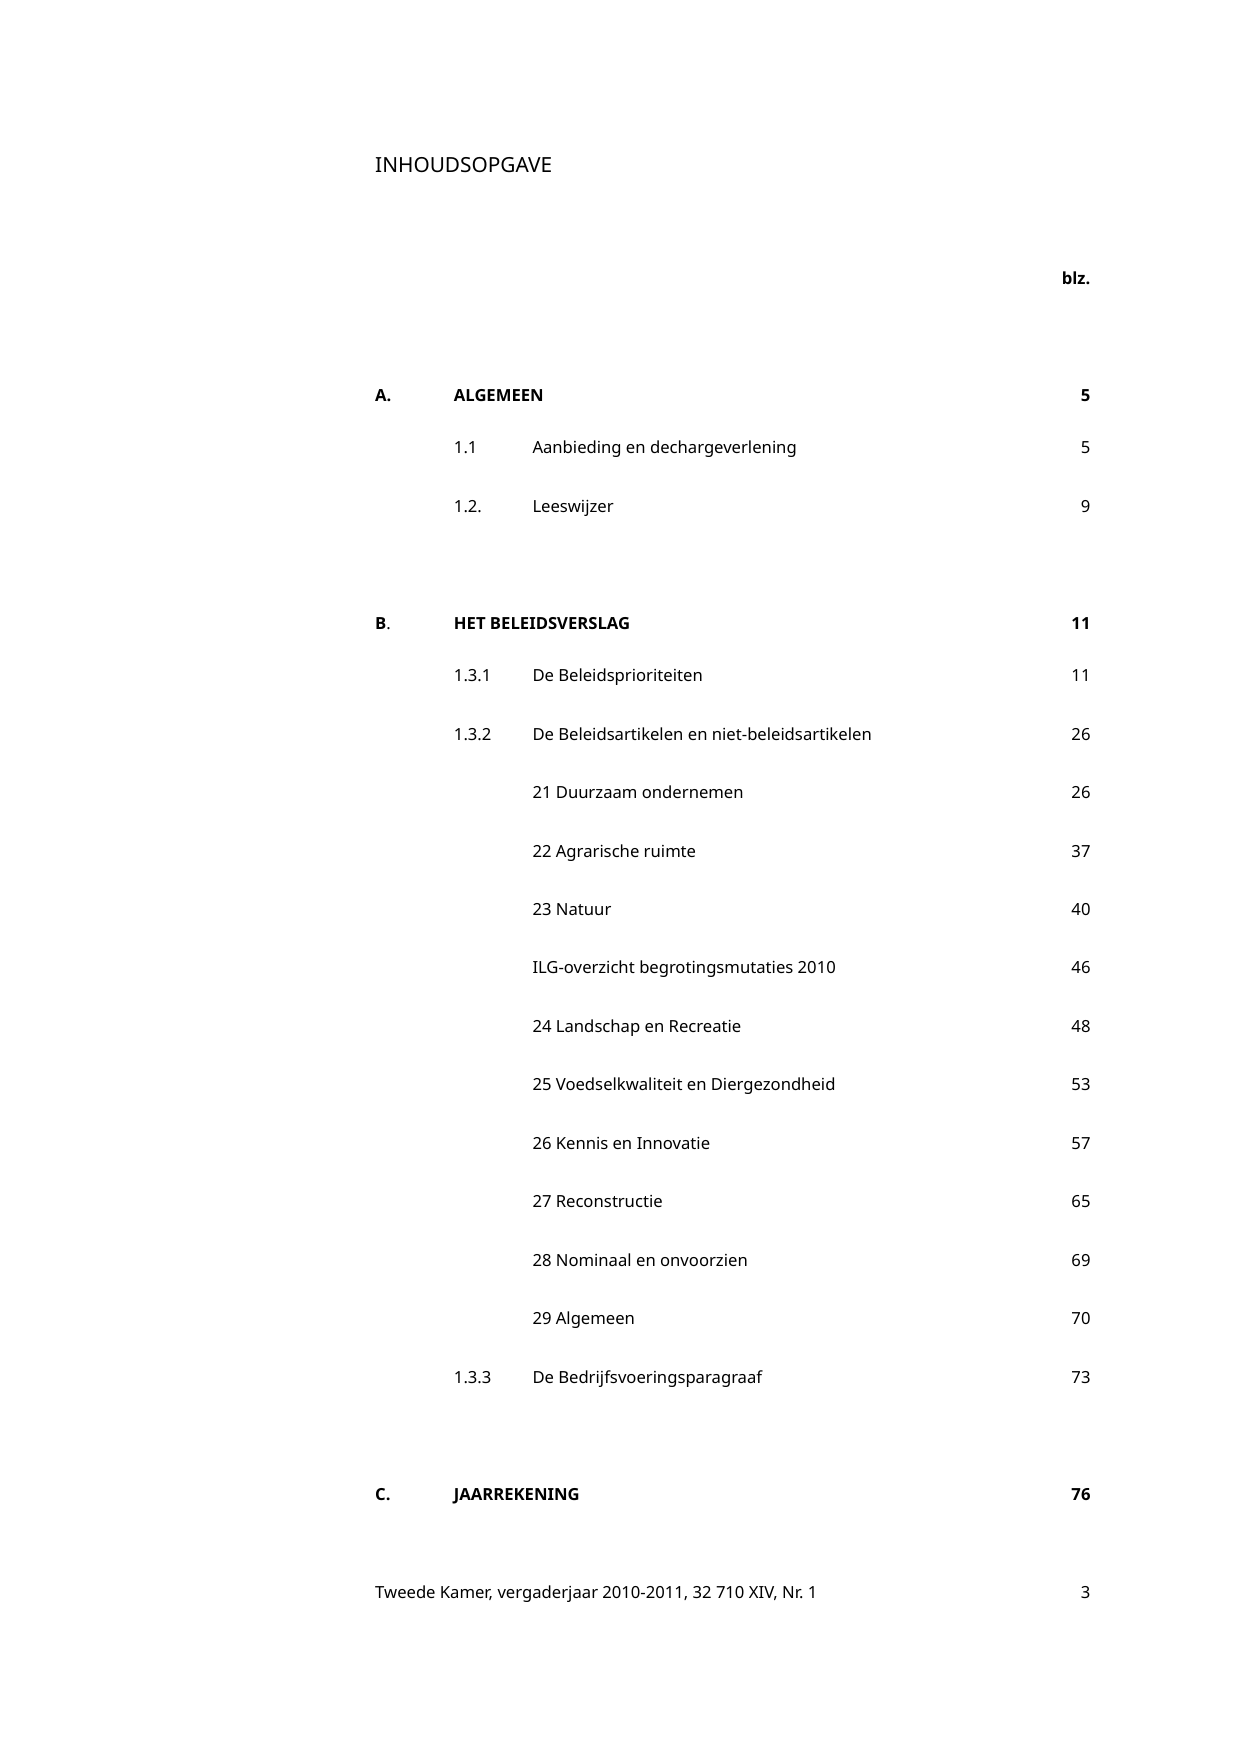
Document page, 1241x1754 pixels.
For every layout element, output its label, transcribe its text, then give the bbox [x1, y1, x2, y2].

table_cell [454, 781, 532, 839]
table_cell 1.2. [454, 494, 532, 553]
table_cell 28 Nominaal en onvoorzien [532, 1248, 1011, 1307]
table_cell [454, 1424, 532, 1482]
table_cell [375, 1307, 454, 1365]
table_cell [375, 1015, 454, 1073]
table_cell [454, 553, 532, 611]
table_cell [454, 1190, 532, 1248]
table_cell [1011, 325, 1090, 383]
table_cell 5 [1011, 436, 1090, 494]
table_cell [375, 1365, 454, 1424]
table_cell 1.3.3 [454, 1365, 532, 1424]
table_header blz. [1011, 266, 1090, 325]
table_cell HET BELEIDSVERSLAG [454, 611, 1011, 664]
table_cell 65 [1011, 1190, 1090, 1248]
table_cell [454, 1073, 532, 1131]
table_cell [454, 325, 532, 383]
table_cell [375, 664, 454, 722]
table_cell [454, 1307, 532, 1365]
table_cell 1.1 [454, 436, 532, 494]
table_cell De Beleidsprioriteiten [532, 664, 1011, 722]
table_cell De Bedrijfsvoeringsparagraaf [532, 1365, 1011, 1424]
table_cell [375, 325, 454, 383]
table_cell ALGEMEEN [454, 383, 1011, 436]
table_cell 22 Agrarische ruimte [532, 839, 1011, 898]
subtitle INHOUDSOPGAVE [375, 150, 1090, 178]
table_cell [454, 839, 532, 898]
table_cell [1011, 1424, 1090, 1482]
table_cell 26 [1011, 781, 1090, 839]
table_cell 70 [1011, 1307, 1090, 1365]
table_header [532, 266, 1011, 325]
table_cell [375, 1424, 454, 1482]
table_cell 40 [1011, 898, 1090, 956]
table_cell 11 [1011, 664, 1090, 722]
table_cell [532, 1424, 1011, 1482]
table_cell 21 Duurzaam ondernemen [532, 781, 1011, 839]
table_cell [375, 956, 454, 1014]
table_cell 1.3.1 [454, 664, 532, 722]
table_cell 29 Algemeen [532, 1307, 1011, 1365]
table_cell 26 Kennis en Innovatie [532, 1131, 1011, 1190]
table_cell A. [375, 383, 454, 436]
table_cell [375, 781, 454, 839]
table_cell 24 Landschap en Recreatie [532, 1015, 1011, 1073]
table_cell B. [375, 611, 454, 664]
table_cell 23 Natuur [532, 898, 1011, 956]
table_cell 48 [1011, 1015, 1090, 1073]
table_cell 57 [1011, 1131, 1090, 1190]
table_cell 76 [1011, 1482, 1090, 1535]
table_cell 11 [1011, 611, 1090, 664]
table_cell [454, 956, 532, 1014]
table_cell 73 [1011, 1365, 1090, 1424]
table_cell [1011, 553, 1090, 611]
table_cell [454, 1015, 532, 1073]
table_cell [375, 436, 454, 494]
table_cell ILG-overzicht begrotingsmutaties 2010 [532, 956, 1011, 1014]
table_cell 1.3.2 [454, 723, 532, 781]
table_cell De Beleidsartikelen en niet-beleidsartikelen [532, 723, 1011, 781]
table_cell [375, 898, 454, 956]
table_cell [454, 1131, 532, 1190]
table_cell Leeswijzer [532, 494, 1011, 553]
table_cell [454, 898, 532, 956]
table_cell 9 [1011, 494, 1090, 553]
table_cell 5 [1011, 383, 1090, 436]
table_cell 27 Reconstructie [532, 1190, 1011, 1248]
table_header [454, 266, 532, 325]
table_cell 26 [1011, 723, 1090, 781]
table_cell Aanbieding en dechargeverlening [532, 436, 1011, 494]
table_cell 25 Voedselkwaliteit en Diergezondheid [532, 1073, 1011, 1131]
table_cell [454, 1248, 532, 1307]
table_cell 46 [1011, 956, 1090, 1014]
table_cell [375, 1131, 454, 1190]
table_header [375, 266, 454, 325]
table_cell [375, 723, 454, 781]
table_cell [375, 839, 454, 898]
table_cell JAARREKENING [454, 1482, 1011, 1535]
table_cell [532, 325, 1011, 383]
table_cell [532, 553, 1011, 611]
table_cell 37 [1011, 839, 1090, 898]
table_cell [375, 1073, 454, 1131]
table_cell [375, 553, 454, 611]
table_cell [375, 1190, 454, 1248]
table_cell 53 [1011, 1073, 1090, 1131]
table_cell [375, 1248, 454, 1307]
table_cell 69 [1011, 1248, 1090, 1307]
table_cell [375, 494, 454, 553]
table_cell C. [375, 1482, 454, 1535]
